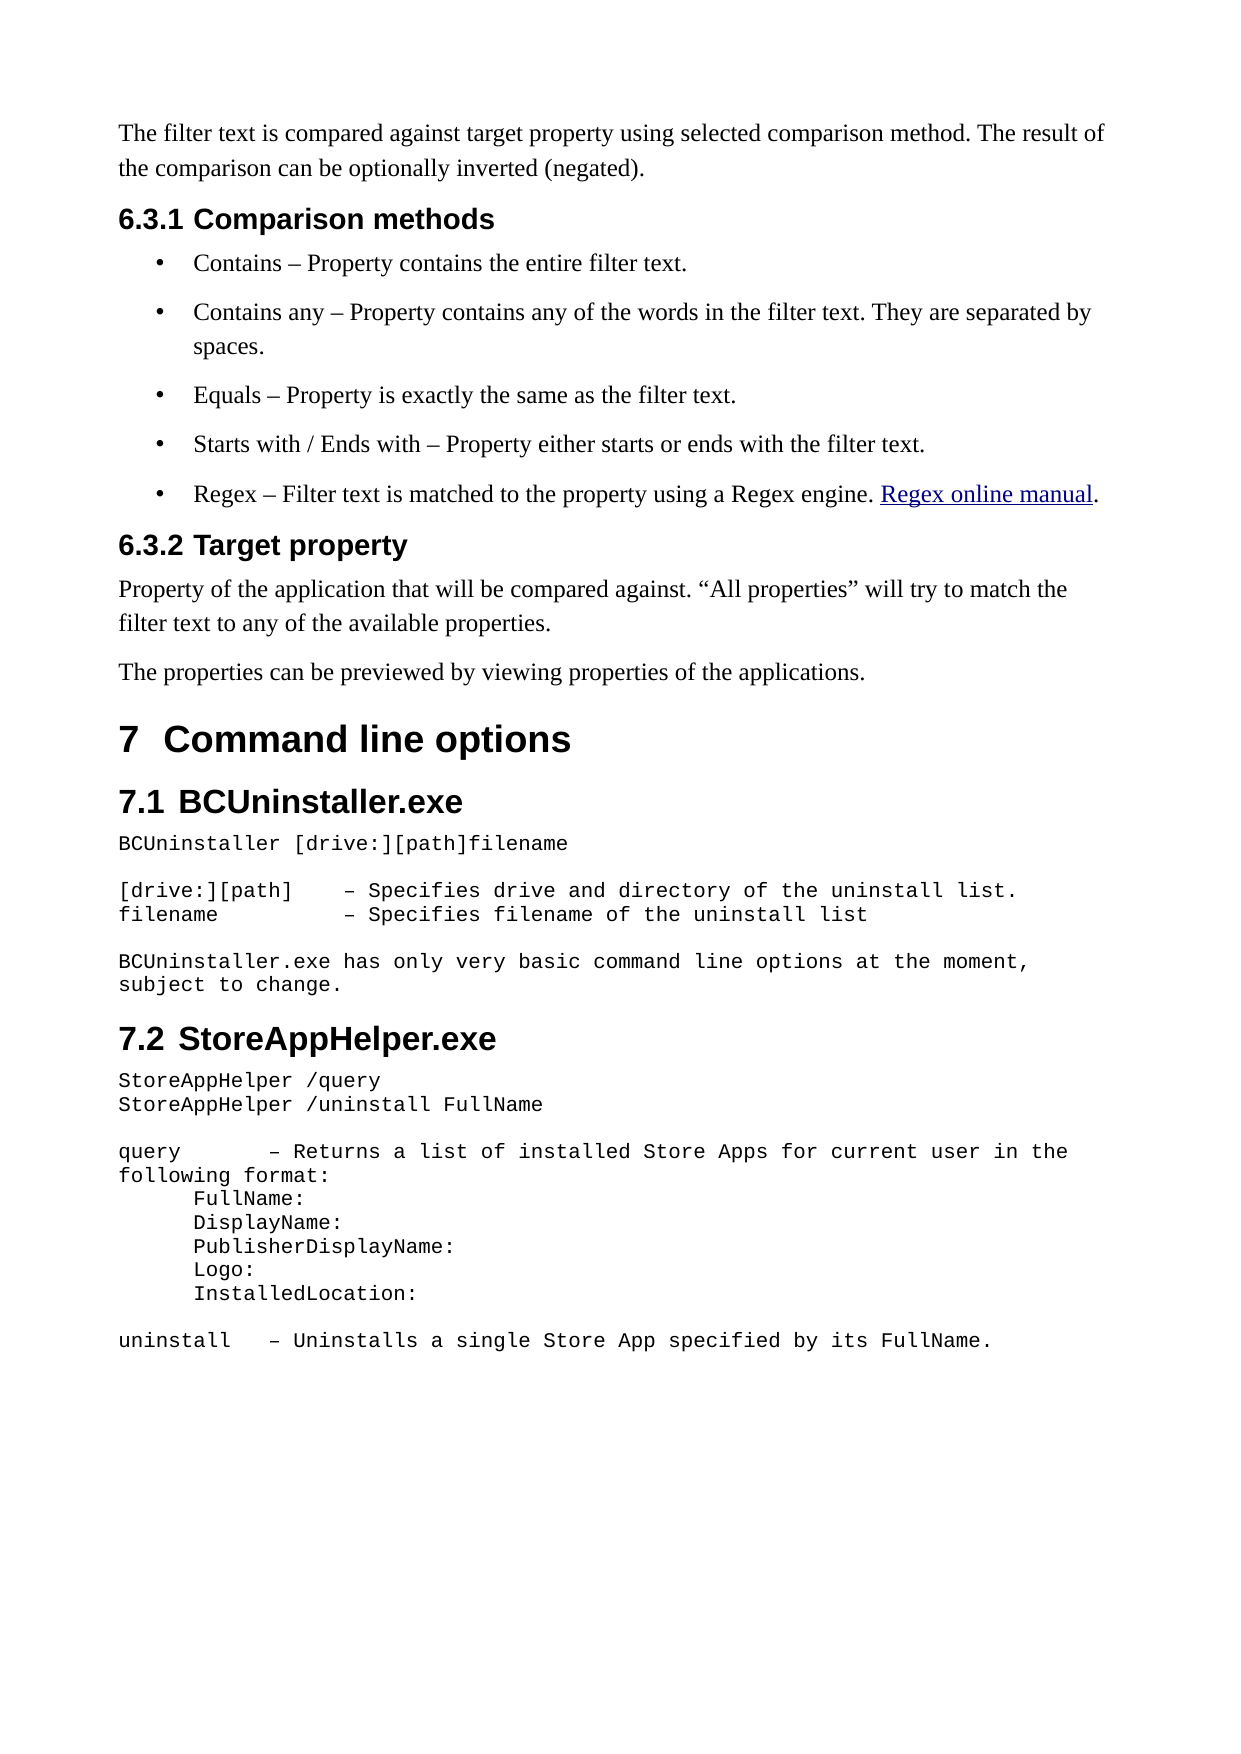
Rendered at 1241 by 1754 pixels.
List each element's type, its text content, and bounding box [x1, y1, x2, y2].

list Regex – Filter text is matched to the property using a Regex engine. Regex online manual. [156, 479, 1122, 507]
text The properties can be previewed by viewing properties of the applications. [118, 657, 1122, 686]
text BCUninstaller.exe has only very basic command line options at the moment, subject to change. [118, 951, 1122, 998]
text query – Returns a list of installed Store Apps for current user in the following format: [118, 1141, 1122, 1188]
list Contains – Property contains the entire filter text. [156, 248, 1122, 277]
list Starts with / Ends with – Property either starts or ends with the filter text. [156, 429, 1122, 458]
text The filter text is compared against target property using selected comparison method. The result of the comparison can be optionally inverted (negated). [118, 118, 1122, 181]
subtitle Command line options [118, 717, 1122, 761]
text DisplayName: [118, 1212, 1122, 1236]
list Contains any – Property contains any of the words in the filter text. They are separated by spaces. [156, 297, 1122, 360]
text PublisherDisplayName: [118, 1236, 1122, 1259]
subtitle StoreAppHelper.exe [118, 1019, 1122, 1058]
text [drive:][path] – Specifies drive and directory of the uninstall list. [118, 880, 1122, 903]
text Property of the application that will be compared against. “All properties” will try to match the filter text to any of the available properties. [118, 574, 1122, 637]
subtitle Comparison methods [118, 202, 1122, 235]
text InstalledLocation: [118, 1283, 1122, 1307]
text FullName: [118, 1188, 1122, 1212]
text StoreAppHelper /uninstall FullName [118, 1094, 1122, 1117]
list Equals – Property is exactly the same as the filter text. [156, 381, 1122, 409]
text uninstall – Uninstalls a single Store App specified by its FullName. [118, 1330, 1122, 1354]
text Logo: [118, 1259, 1122, 1283]
subtitle BCUninstaller.exe [118, 781, 1122, 820]
text filename – Specifies filename of the uninstall list [118, 903, 1122, 927]
subtitle Target property [118, 528, 1122, 561]
text BCUninstaller [drive:][path]filename [118, 833, 1122, 856]
text StoreAppHelper /query [118, 1070, 1122, 1094]
